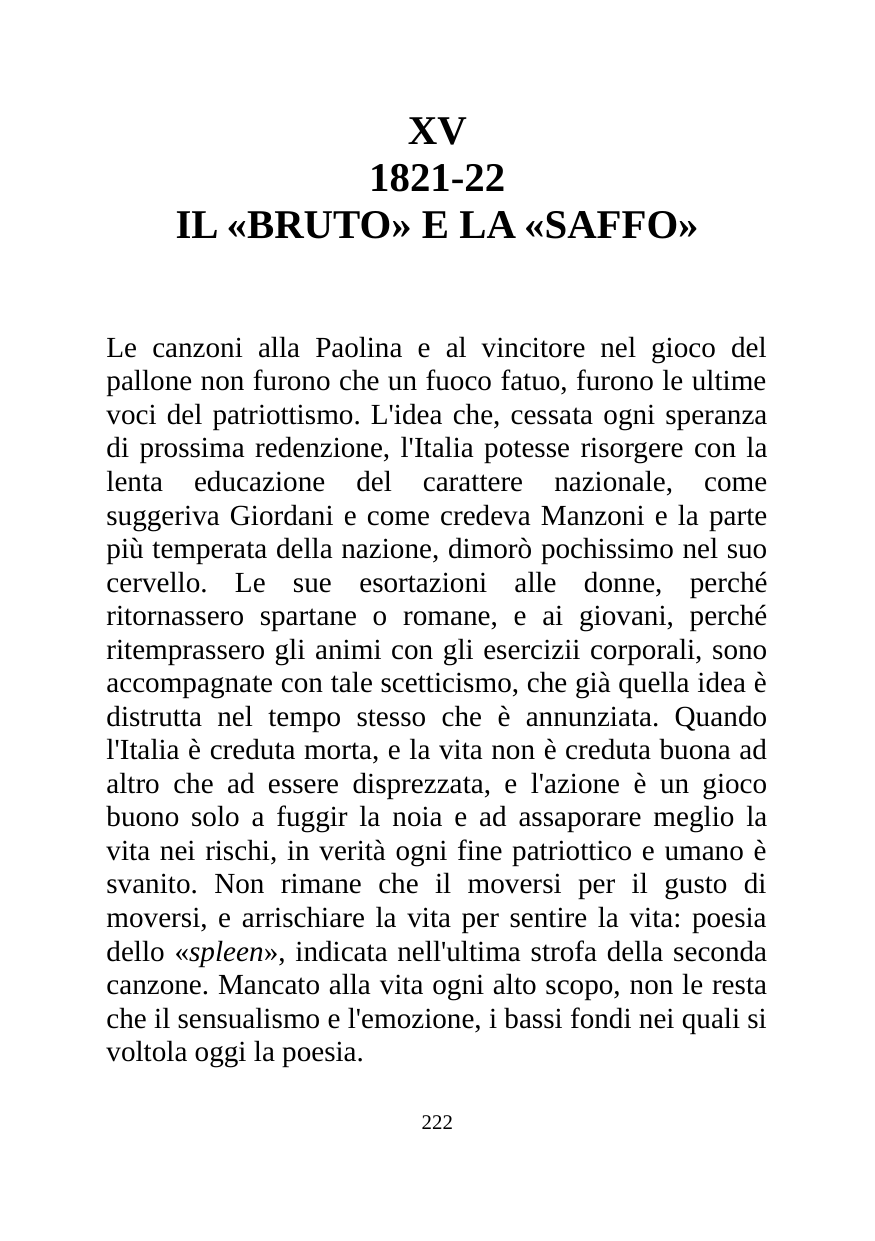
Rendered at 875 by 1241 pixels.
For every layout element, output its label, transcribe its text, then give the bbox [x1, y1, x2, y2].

text Le canzoni alla Paolina e al vincitore nel gioco del pallone non furono che un fuoco fatuo, furono le ultime voci del patriottismo. L'idea che, cessata ogni speranza di prossima redenzione, l'Italia potesse risorgere con la lenta educazione del carattere nazionale, come suggeriva Giordani e come credeva Manzoni e la parte più temperata della nazione, dimorò pochissimo nel suo cervello. Le sue esortazioni alle donne, perché ritornassero spartane o romane, e ai giovani, perché ritemprassero gli animi con gli esercizii corporali, sono accompagnate con tale scetticismo, che già quella idea è distrutta nel tempo stesso che è annunziata. Quando l'Italia è creduta morta, e la vita non è creduta buona ad altro che ad essere disprezzata, e l'azione è un gioco buono solo a fuggir la noia e ad assaporare meglio la vita nei rischi, in verità ogni fine patriottico e umano è svanito. Non rimane che il moversi per il gusto di moversi, e arrischiare la vita per sentire la vita: poesia dello «spleen», indicata nell'ultima strofa della seconda canzone. Mancato alla vita ogni alto scopo, non le resta che il sensualismo e l'emozione, i bassi fondi nei quali si voltola oggi la poesia. [106, 330, 768, 1068]
subtitle XV 1821-22 IL «BRUTO» E LA «SAFFO» [106, 106, 768, 247]
